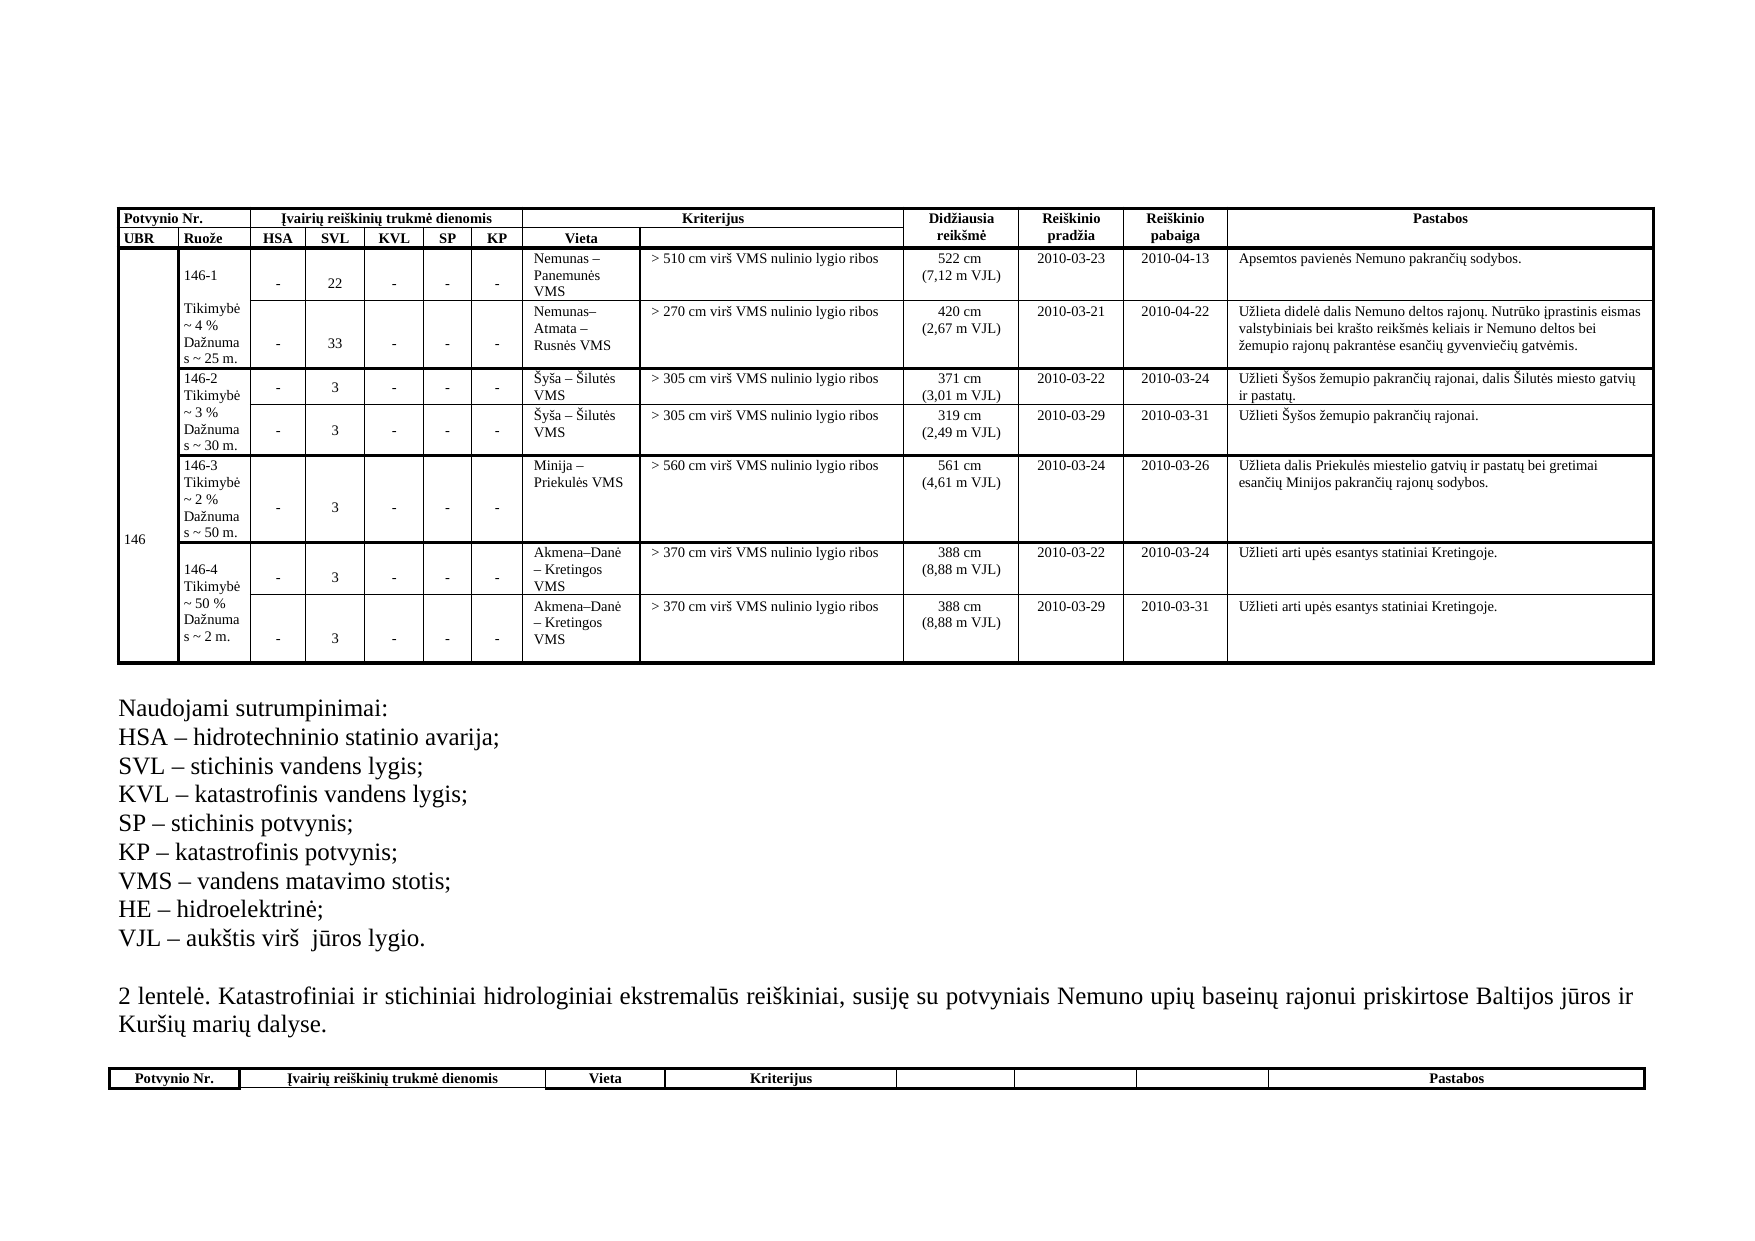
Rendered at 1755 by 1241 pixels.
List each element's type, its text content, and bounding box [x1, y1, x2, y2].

table_header Reiškinio pabaiga [1124, 210, 1227, 246]
table_cell Nemunas – Panemunės VMS [523, 250, 639, 300]
table_cell - [424, 250, 471, 300]
table_cell - [365, 595, 423, 661]
table_cell Apsemtos pavienės Nemuno pakrančių sodybos. [1228, 250, 1652, 300]
table_cell - [365, 301, 423, 367]
table_cell [641, 228, 903, 246]
table_cell 2010-03-26 [1124, 457, 1227, 541]
table_cell 146 [120, 250, 177, 661]
text HE – hidroelektrinė; [118, 894, 1636, 923]
table_header [1137, 1070, 1268, 1087]
table_cell - [424, 301, 471, 367]
table_cell 3 [306, 595, 364, 661]
table_cell 146-1 Tikimybė ~ 4 % Dažnumas ~ 25 m. [180, 250, 250, 367]
table_header Potvynio Nr. [111, 1070, 238, 1087]
table_cell - [424, 595, 471, 661]
table_cell - [365, 250, 423, 300]
table_cell 561 cm (4,61 m VJL) [904, 457, 1018, 541]
table_cell 2010-03-24 [1124, 544, 1227, 594]
table_cell 3 [306, 405, 364, 454]
table_cell - [365, 405, 423, 454]
table_cell - [424, 457, 471, 541]
text VJL – aukštis virš jūros lygio. [118, 923, 1636, 952]
text Naudojami sutrumpinimai: [118, 693, 1636, 722]
table_cell Šyša – Šilutės VMS [523, 405, 639, 454]
table_header Kriterijus [523, 210, 903, 227]
text VMS – vandens matavimo stotis; [118, 866, 1636, 894]
table_cell - [424, 370, 471, 404]
table_header Įvairių reiškinių trukmė dienomis [241, 1070, 545, 1087]
table_cell > 370 cm virš VMS nulinio lygio ribos [641, 595, 903, 661]
table_cell - [251, 457, 305, 541]
table_cell 2010-03-23 [1019, 250, 1123, 300]
table_cell HSA [251, 228, 305, 246]
text KP – katastrofinis potvynis; [118, 837, 1636, 866]
table_cell - [472, 544, 522, 594]
text SVL – stichinis vandens lygis; [118, 751, 1636, 779]
table_cell 420 cm (2,67 m VJL) [904, 301, 1018, 367]
table_cell Akmena–Danė – Kretingos VMS [523, 595, 639, 661]
table_cell Minija – Priekulės VMS [523, 457, 639, 541]
table_cell - [251, 544, 305, 594]
table_cell KP [472, 228, 522, 246]
table_cell Užlieti Šyšos žemupio pakrančių rajonai. [1228, 405, 1652, 454]
table_cell Nemunas–Atmata – Rusnės VMS [523, 301, 639, 367]
table_cell Ruože [179, 228, 250, 246]
table_cell 146-3 Tikimybė ~ 2 % Dažnumas ~ 50 m. [180, 457, 250, 541]
table_cell - [472, 405, 522, 454]
table_cell - [365, 370, 423, 404]
text SP – stichinis potvynis; [118, 808, 1636, 837]
table_cell Užlieta dalis Priekulės miestelio gatvių ir pastatų bei gretimai esančių Minijos pakrančių rajonų sodybos. [1228, 457, 1652, 541]
table_cell Užlieta didelė dalis Nemuno deltos rajonų. Nutrūko įprastinis eismas valstybiniais bei krašto reikšmės keliais ir Nemuno deltos bei žemupio rajonų pakrantėse esančių gyvenviečių gatvėmis. [1228, 301, 1652, 367]
table_cell Užlieti Šyšos žemupio pakrančių rajonai, dalis Šilutės miesto gatvių ir pastatų. [1228, 370, 1652, 404]
table_cell 146-4 Tikimybė ~ 50 % Dažnumas ~ 2 m. [180, 544, 250, 661]
table_cell 522 cm (7,12 m VJL) [904, 250, 1018, 300]
table_cell Akmena–Danė – Kretingos VMS [523, 544, 639, 594]
table_cell - [472, 457, 522, 541]
table_cell Užlieti arti upės esantys statiniai Kretingoje. [1228, 544, 1652, 594]
table_header Didžiausia reikšmė [904, 210, 1018, 246]
table_cell UBR [120, 228, 178, 246]
table_cell - [365, 457, 423, 541]
table_cell 3 [306, 544, 364, 594]
table_cell - [251, 595, 305, 661]
table_cell - [424, 544, 471, 594]
table_cell SVL [306, 228, 364, 246]
table_cell - [251, 301, 305, 367]
table_cell - [472, 370, 522, 404]
table_cell 146-2 Tikimybė ~ 3 % Dažnumas ~ 30 m. [180, 370, 250, 454]
table_header Pastabos [1228, 210, 1652, 246]
table_cell > 270 cm virš VMS nulinio lygio ribos [641, 301, 903, 367]
table_cell SP [424, 228, 471, 246]
table_header Reiškinio pradžia [1019, 210, 1123, 246]
table_cell 388 cm (8,88 m VJL) [904, 544, 1018, 594]
table_header [897, 1070, 1014, 1087]
table_cell 371 cm (3,01 m VJL) [904, 370, 1018, 404]
text KVL – katastrofinis vandens lygis; [118, 779, 1636, 808]
table_cell - [472, 595, 522, 661]
table_cell 388 cm (8,88 m VJL) [904, 595, 1018, 661]
table_cell 3 [306, 457, 364, 541]
table_cell 2010-03-22 [1019, 370, 1123, 404]
text HSA – hidrotechninio statinio avarija; [118, 722, 1636, 751]
table_cell Šyša – Šilutės VMS [523, 370, 639, 404]
table_header Įvairių reiškinių trukmė dienomis [251, 210, 522, 227]
table_cell - [251, 405, 305, 454]
text 2 lentelė. Katastrofiniai ir stichiniai hidrologiniai ekstremalūs reiškiniai, susiję su potvyniais Nemuno upių baseinų rajonui priskirtose Baltijos jūros ir Kuršių marių dalyse. [118, 981, 1636, 1038]
table_cell > 305 cm virš VMS nulinio lygio ribos [641, 370, 903, 404]
table_cell 2010-04-22 [1124, 301, 1227, 367]
table_header [1015, 1070, 1136, 1087]
table_cell > 305 cm virš VMS nulinio lygio ribos [641, 405, 903, 454]
table_cell 319 cm (2,49 m VJL) [904, 405, 1018, 454]
table_cell 2010-03-22 [1019, 544, 1123, 594]
table_cell 2010-03-24 [1124, 370, 1227, 404]
table_cell 2010-03-29 [1019, 405, 1123, 454]
table_cell 2010-03-29 [1019, 595, 1123, 661]
table_cell 3 [306, 370, 364, 404]
table_header Pastabos [1269, 1070, 1643, 1087]
table_cell KVL [365, 228, 423, 246]
table_cell 2010-03-31 [1124, 595, 1227, 661]
table_cell - [472, 301, 522, 367]
table_header Kriterijus [666, 1070, 896, 1087]
table_cell 2010-03-31 [1124, 405, 1227, 454]
table_cell - [365, 544, 423, 594]
table_cell > 370 cm virš VMS nulinio lygio ribos [641, 544, 903, 594]
table_cell 33 [306, 301, 364, 367]
table_cell 2010-04-13 [1124, 250, 1227, 300]
table_cell - [424, 405, 471, 454]
table_cell - [251, 370, 305, 404]
table_header Vieta [546, 1070, 664, 1087]
table_cell 2010-03-21 [1019, 301, 1123, 367]
table_cell > 560 cm virš VMS nulinio lygio ribos [641, 457, 903, 541]
table_cell - [251, 250, 305, 300]
table_cell Užlieti arti upės esantys statiniai Kretingoje. [1228, 595, 1652, 661]
table_cell 22 [306, 250, 364, 300]
table_cell Vieta [523, 228, 639, 246]
table_cell 2010-03-24 [1019, 457, 1123, 541]
table_header Potvynio Nr. [120, 210, 250, 227]
table_cell > 510 cm virš VMS nulinio lygio ribos [641, 250, 903, 300]
table_cell - [472, 250, 522, 300]
